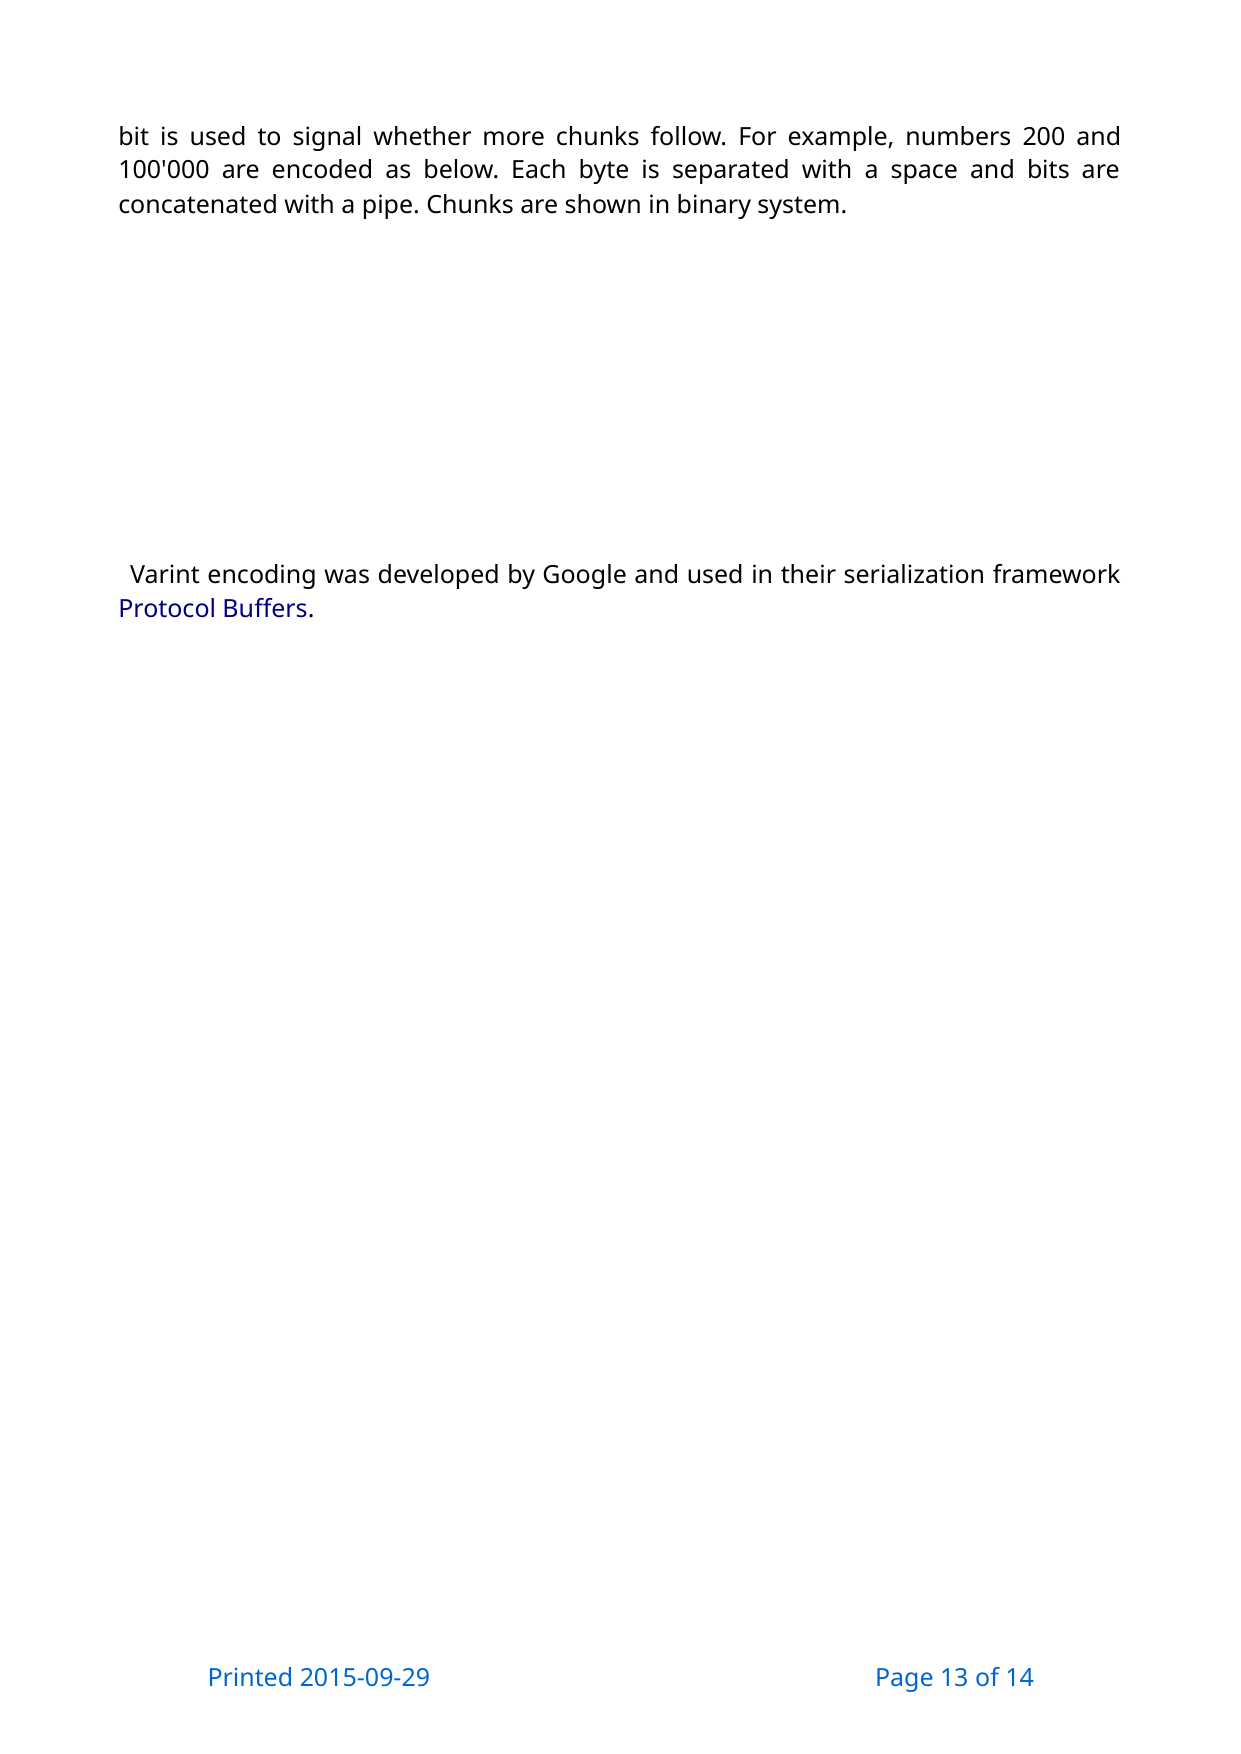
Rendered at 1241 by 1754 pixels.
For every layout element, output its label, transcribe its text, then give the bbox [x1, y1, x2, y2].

text bit is used to signal whether more chunks follow. For example, numbers 200 and 100'000 are encoded as below. Each byte is separated with a space and bits are concatenated with a pipe. Chunks are shown in binary system. [118, 118, 1122, 220]
text Varint encoding was developed by Google and used in their serialization framework Protocol Buffers. [118, 557, 1122, 625]
